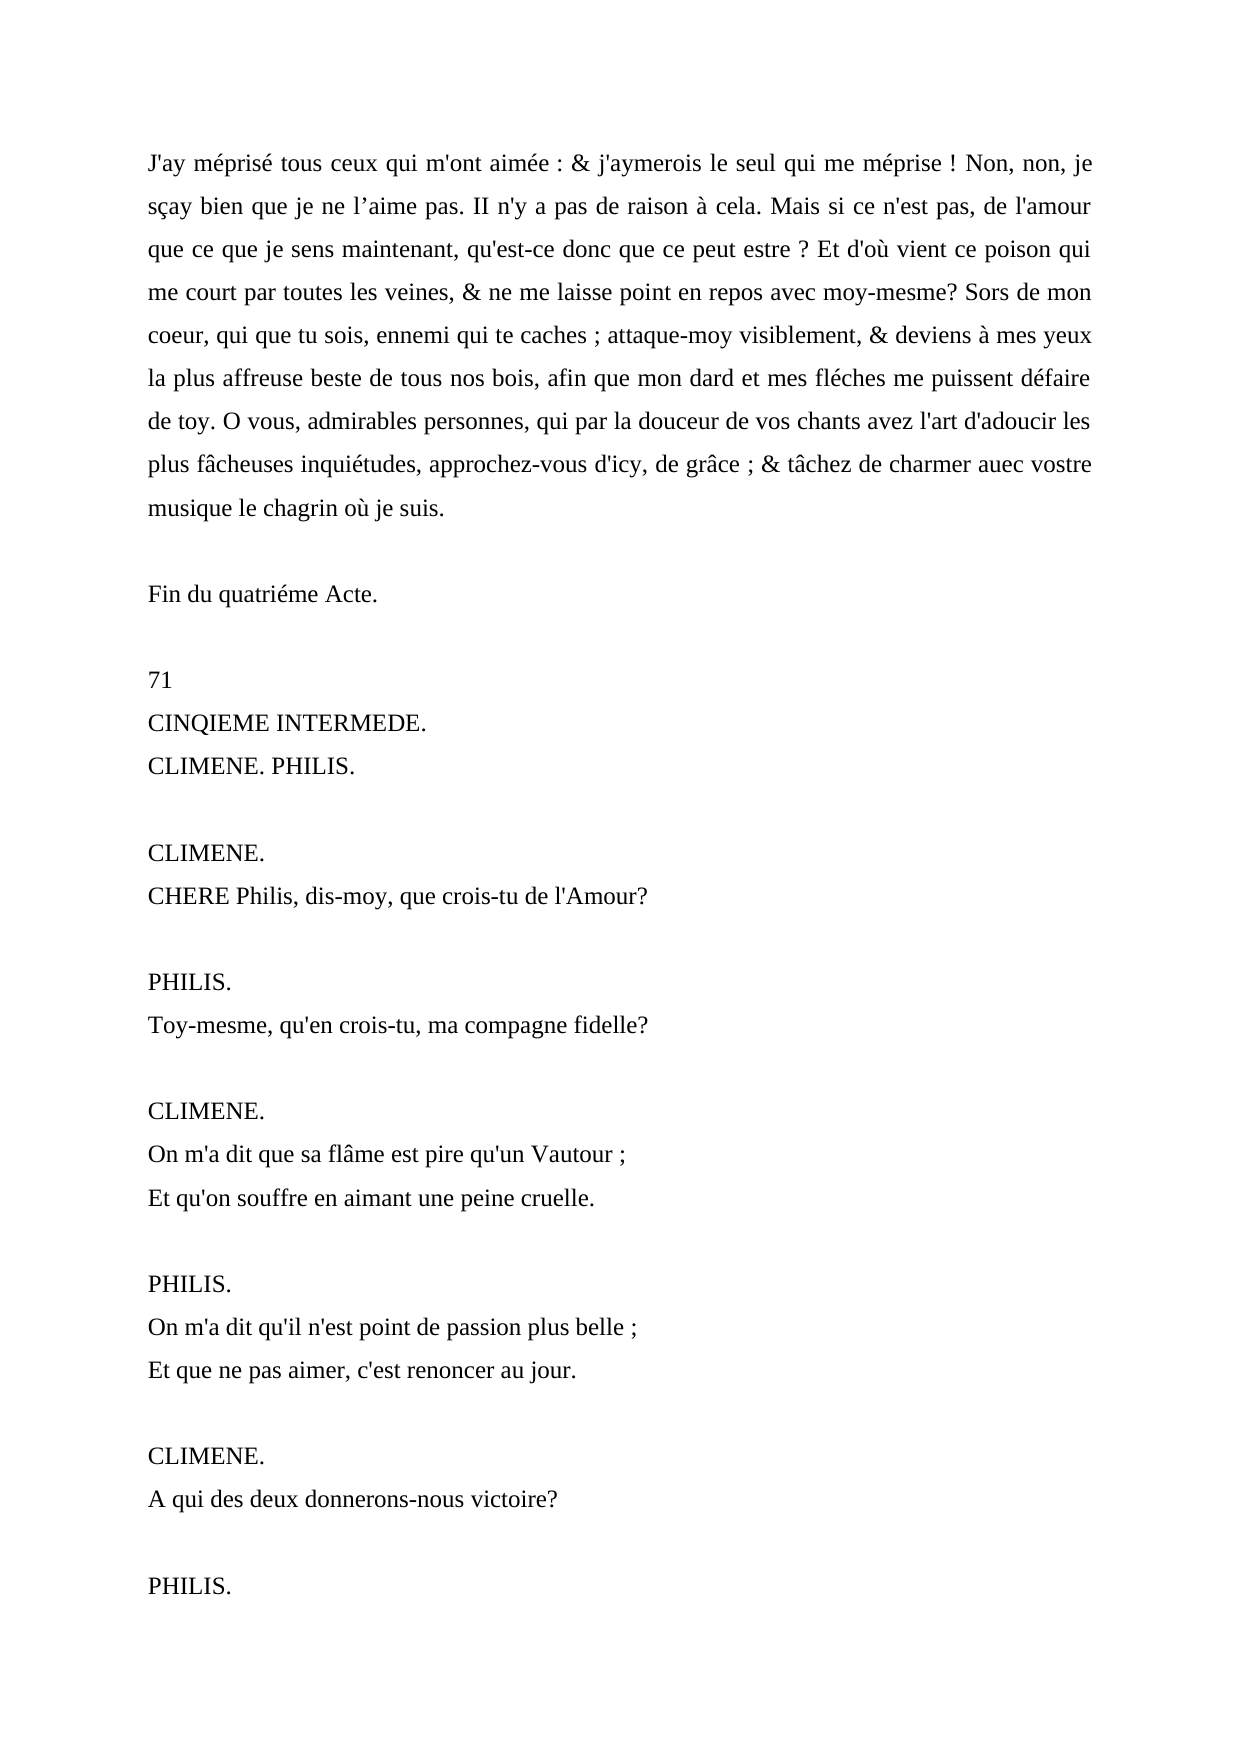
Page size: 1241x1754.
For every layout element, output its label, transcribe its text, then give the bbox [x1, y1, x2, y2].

text PHILIS. [148, 1269, 1093, 1298]
text A qui des deux donnerons-nous victoire? [148, 1484, 1093, 1513]
text Et qu'on souffre en aimant une peine cruelle. [148, 1183, 1093, 1211]
text PHILIS. [148, 967, 1093, 996]
text On m'a dit que sa flâme est pire qu'un Vautour ; [148, 1139, 1093, 1168]
text On m'a dit qu'il n'est point de passion plus belle ; [148, 1312, 1093, 1341]
text Fin du quatriéme Acte. [148, 579, 1093, 608]
text CLIMENE. PHILIS. [148, 751, 1093, 780]
text 71 [148, 665, 1093, 694]
text CLIMENE. [148, 838, 1093, 866]
text Et que ne pas aimer, c'est renoncer au jour. [148, 1355, 1093, 1384]
text J'ay méprisé tous ceux qui m'ont aimée : & j'aymerois le seul qui me méprise ! Non, non, je sçay bien que je ne l’aime pas. II n'y a pas de raison à cela. Mais si ce n'est pas, de l'amour que ce que je sens maintenant, qu'est-ce donc que ce peut estre ? Et d'où vient ce poison qui me court par toutes les veines, & ne me laisse point en repos avec moy-mesme? Sors de mon coeur, qui que tu sois, ennemi qui te caches ; attaque-moy visiblement, & deviens à mes yeux la plus affreuse beste de tous nos bois, afin que mon dard et mes fléches me puissent défaire de toy. O vous, admirables personnes, qui par la douceur de vos chants avez l'art d'adoucir les plus fâcheuses inquiétudes, approchez-vous d'icy, de grâce ; & tâchez de charmer auec vostre musique le chagrin où je suis. [148, 148, 1093, 521]
text CLIMENE. [148, 1096, 1093, 1125]
text CINQIEME INTERMEDE. [148, 708, 1093, 737]
text CHERE Philis, dis-moy, que crois-tu de l'Amour? [148, 881, 1093, 909]
text Toy-mesme, qu'en crois-tu, ma compagne fidelle? [148, 1010, 1093, 1039]
text CLIMENE. [148, 1441, 1093, 1470]
text PHILIS. [148, 1571, 1093, 1599]
